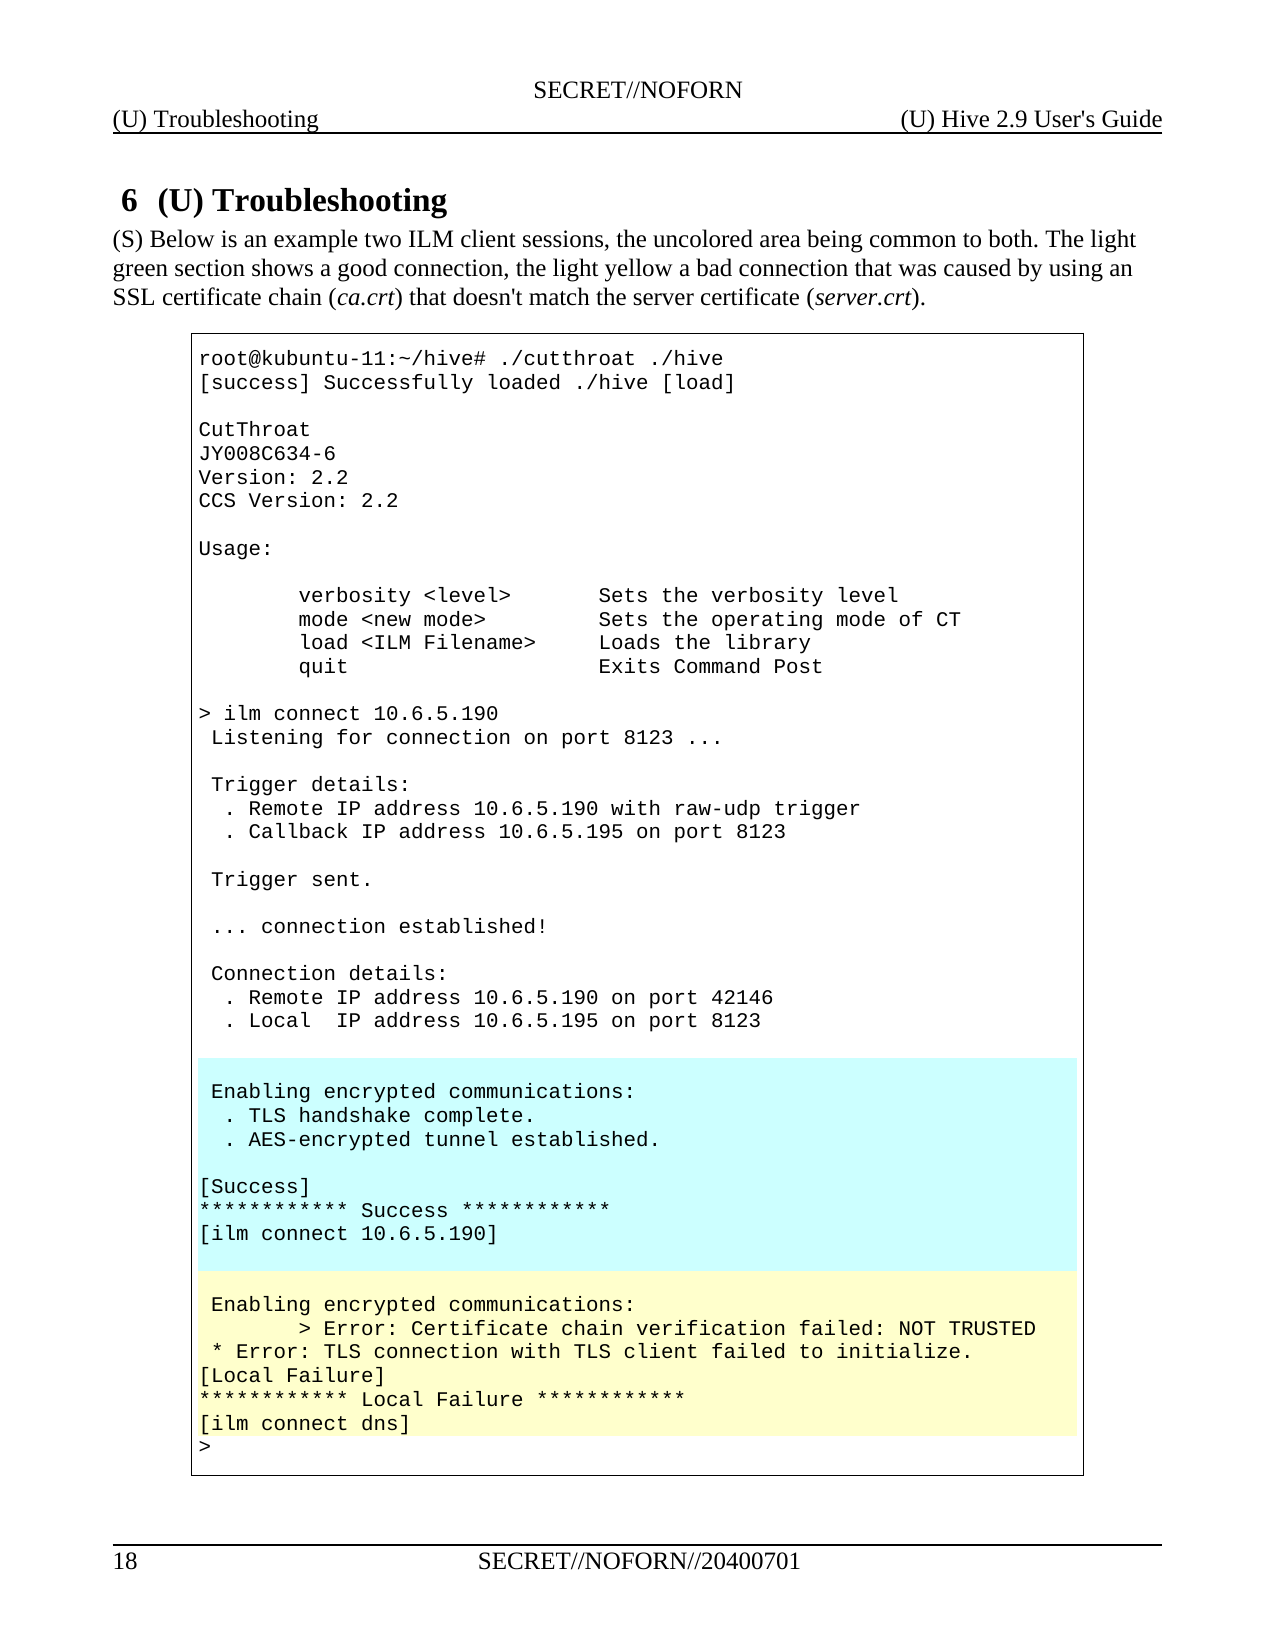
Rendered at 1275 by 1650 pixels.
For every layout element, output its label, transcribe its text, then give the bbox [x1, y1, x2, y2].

text [ilm connect 10.6.5.190] [198, 1223, 1077, 1247]
text [Local Failure] [198, 1365, 1077, 1389]
text Trigger details: [198, 774, 1077, 798]
text > Error: Certificate chain verification failed: NOT TRUSTED [198, 1318, 1077, 1342]
text Enabling encrypted communications: [198, 1081, 1077, 1105]
text load <ILM Filename> Loads the library [198, 632, 1077, 656]
text [ilm connect dns] [198, 1412, 1077, 1436]
text Version: 2.2 [198, 467, 1077, 490]
text CutThroat [198, 419, 1077, 443]
text quit Exits Command Post [198, 656, 1077, 679]
text ************ Local Failure ************ [198, 1389, 1077, 1412]
text . Remote IP address 10.6.5.190 on port 42146 [198, 987, 1077, 1011]
text . AES-encrypted tunnel established. [198, 1129, 1077, 1152]
text mode <new mode> Sets the operating mode of CT [198, 608, 1077, 632]
text ************ Success ************ [198, 1200, 1077, 1223]
text verbosity <level> Sets the verbosity level [198, 585, 1077, 608]
text [192, 334, 1083, 1475]
text [success] Successfully loaded ./hive [load] [198, 372, 1077, 396]
text CCS Version: 2.2 [198, 490, 1077, 514]
text > ilm connect 10.6.5.190 [198, 703, 1077, 727]
text [Success] [198, 1176, 1077, 1200]
subtitle (U) Troubleshooting [112, 180, 1162, 218]
text JY008C634-6 [198, 443, 1077, 467]
text Listening for connection on port 8123 ... [198, 727, 1077, 750]
text Enabling encrypted communications: [198, 1294, 1077, 1318]
text . Local IP address 10.6.5.195 on port 8123 [198, 1011, 1077, 1034]
text . Callback IP address 10.6.5.195 on port 8123 [198, 821, 1077, 845]
text > [198, 1436, 1077, 1460]
text * Error: TLS connection with TLS client failed to initialize. [198, 1342, 1077, 1365]
text Trigger sent. [198, 869, 1077, 892]
text root@kubuntu-11:~/hive# ./cutthroat ./hive [198, 348, 1077, 372]
text Connection details: [198, 963, 1077, 987]
text (S) Below is an example two ILM client sessions, the uncolored area being common to both. The light green section shows a good connection, the light yellow a bad connection that was caused by using an SSL certificate chain (ca.crt) that doesn't match the server certificate (server.crt). [112, 224, 1162, 311]
text . Remote IP address 10.6.5.190 with raw-udp trigger [198, 798, 1077, 821]
text Usage: [198, 538, 1077, 561]
text . TLS handshake complete. [198, 1105, 1077, 1129]
text ... connection established! [198, 916, 1077, 939]
